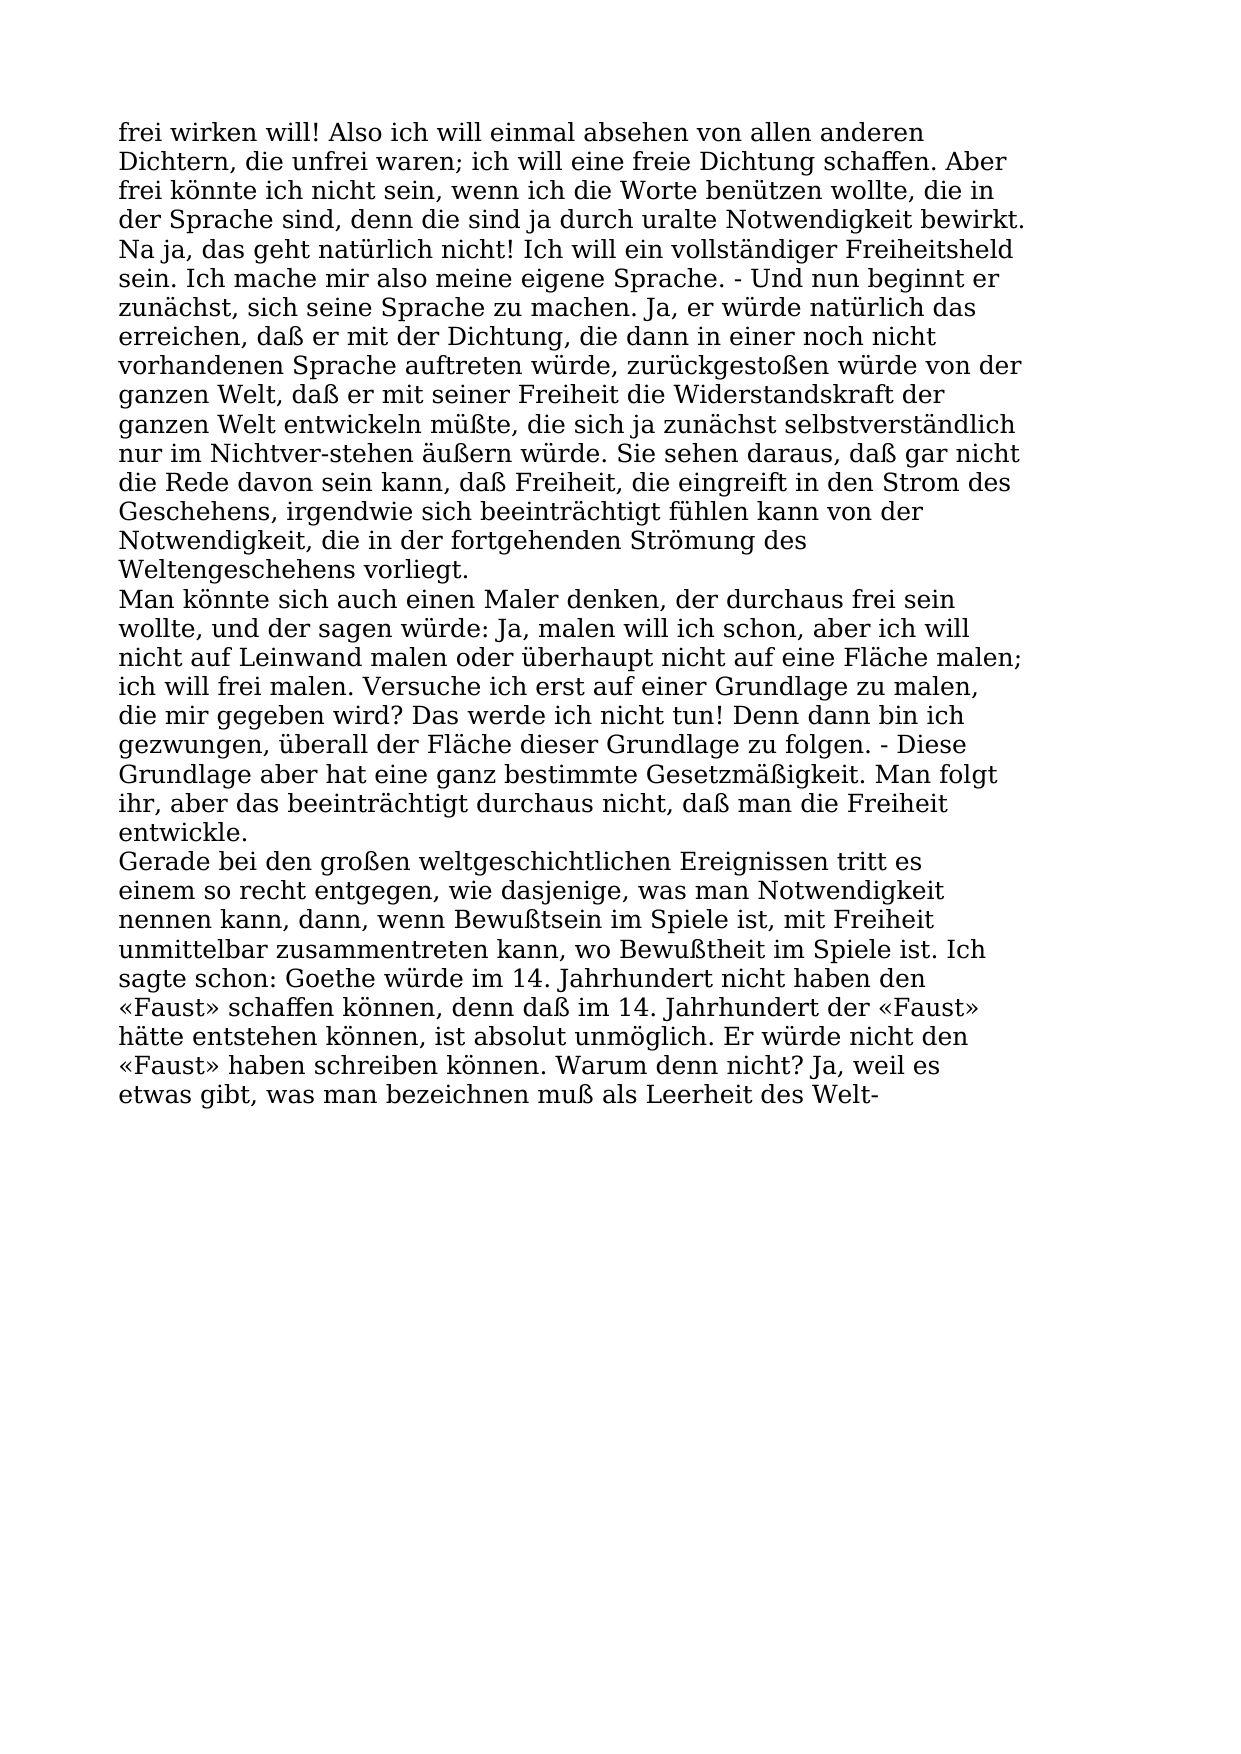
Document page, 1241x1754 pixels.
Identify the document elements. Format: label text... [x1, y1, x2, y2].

text nennen kann, dann, wenn Bewußtsein im Spiele ist, mit Freiheit [118, 906, 1122, 935]
text frei könnte ich nicht sein, wenn ich die Worte benützen wollte, die in [118, 176, 1122, 206]
text Geschehens, irgendwie sich beeinträchtigt fühlen kann von der [118, 497, 1122, 526]
text ganzen Welt, daß er mit seiner Freiheit die Widerstandskraft der [118, 381, 1122, 410]
text ich will frei malen. Versuche ich erst auf einer Grundlage zu malen, [118, 672, 1122, 701]
text nicht auf Leinwand malen oder überhaupt nicht auf eine Fläche malen; [118, 643, 1122, 672]
text vorhandenen Sprache auftreten würde, zurückgestoßen würde von der [118, 351, 1122, 381]
text hätte entstehen können, ist absolut unmöglich. Er würde nicht den [118, 1022, 1122, 1051]
text erreichen, daß er mit der Dichtung, die dann in einer noch nicht [118, 322, 1122, 351]
text ihr, aber das beeinträchtigt durchaus nicht, daß man die Freiheit [118, 789, 1122, 818]
text Na ja, das geht natürlich nicht! Ich will ein vollständiger Freiheitsheld [118, 235, 1122, 264]
text Notwendigkeit, die in der fortgehenden Strömung des [118, 526, 1122, 556]
text die Rede davon sein kann, daß Freiheit, die eingreift in den Strom des [118, 468, 1122, 497]
text ganzen Welt entwickeln müßte, die sich ja zunächst selbstverständlich [118, 410, 1122, 439]
text gezwungen, überall der Fläche dieser Grundlage zu folgen. - Diese [118, 731, 1122, 760]
text Weltengeschehens vorliegt. [118, 556, 1122, 585]
text sagte schon: Goethe würde im 14. Jahrhundert nicht haben den [118, 964, 1122, 993]
text sein. Ich mache mir also meine eigene Sprache. - Und nun beginnt er [118, 264, 1122, 293]
text Gerade bei den großen weltgeschichtlichen Ereignissen tritt es [118, 847, 1122, 876]
text «Faust» haben schreiben können. Warum denn nicht? Ja, weil es [118, 1051, 1122, 1081]
text Dichtern, die unfrei waren; ich will eine freie Dichtung schaffen. Aber [118, 147, 1122, 176]
text die mir gegeben wird? Das werde ich nicht tun! Denn dann bin ich [118, 701, 1122, 731]
text frei wirken will! Also ich will einmal absehen von allen anderen [118, 118, 1122, 147]
text entwickle. [118, 818, 1122, 847]
text Man könnte sich auch einen Maler denken, der durchaus frei sein [118, 585, 1122, 614]
text wollte, und der sagen würde: Ja, malen will ich schon, aber ich will [118, 614, 1122, 643]
text zunächst, sich seine Sprache zu machen. Ja, er würde natürlich das [118, 293, 1122, 322]
text nur im Nichtver-stehen äußern würde. Sie sehen daraus, daß gar nicht [118, 439, 1122, 468]
text einem so recht entgegen, wie dasjenige, was man Notwendigkeit [118, 876, 1122, 906]
text etwas gibt, was man bezeichnen muß als Leerheit des Welt- [118, 1081, 1122, 1110]
text der Sprache sind, denn die sind ja durch uralte Notwendigkeit bewirkt. [118, 206, 1122, 235]
text «Faust» schaffen können, denn daß im 14. Jahrhundert der «Faust» [118, 993, 1122, 1022]
text Grundlage aber hat eine ganz bestimmte Gesetzmäßigkeit. Man folgt [118, 760, 1122, 789]
text unmittelbar zusammentreten kann, wo Bewußtheit im Spiele ist. Ich [118, 935, 1122, 964]
